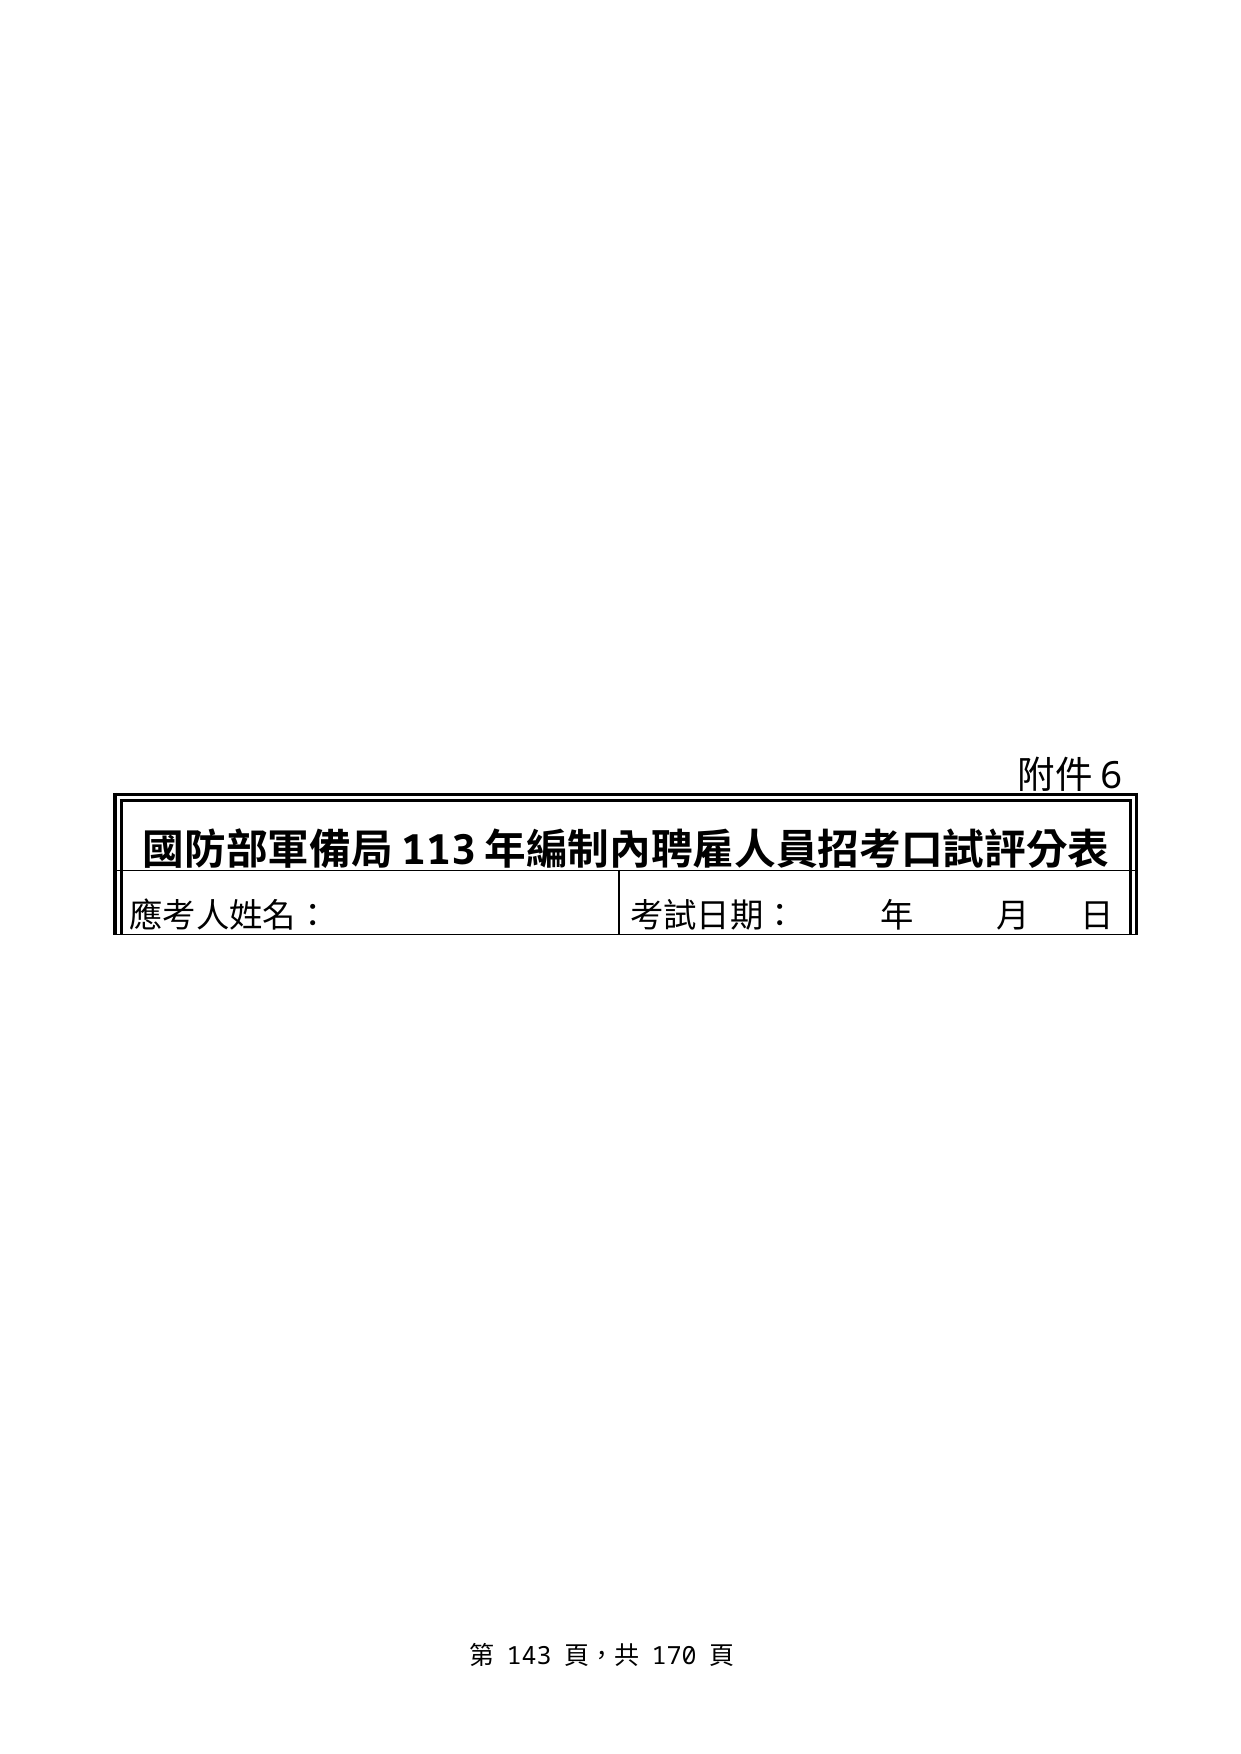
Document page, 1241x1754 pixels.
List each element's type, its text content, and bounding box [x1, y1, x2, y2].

table_cell 應考人姓名： [123, 871, 618, 934]
table_header 國防部軍備局113年編制內聘雇人員招考口試評分表 [118, 796, 1133, 869]
table_cell 考試日期： 年 月 日 [620, 871, 1129, 934]
text 附件6 [118, 730, 1122, 793]
